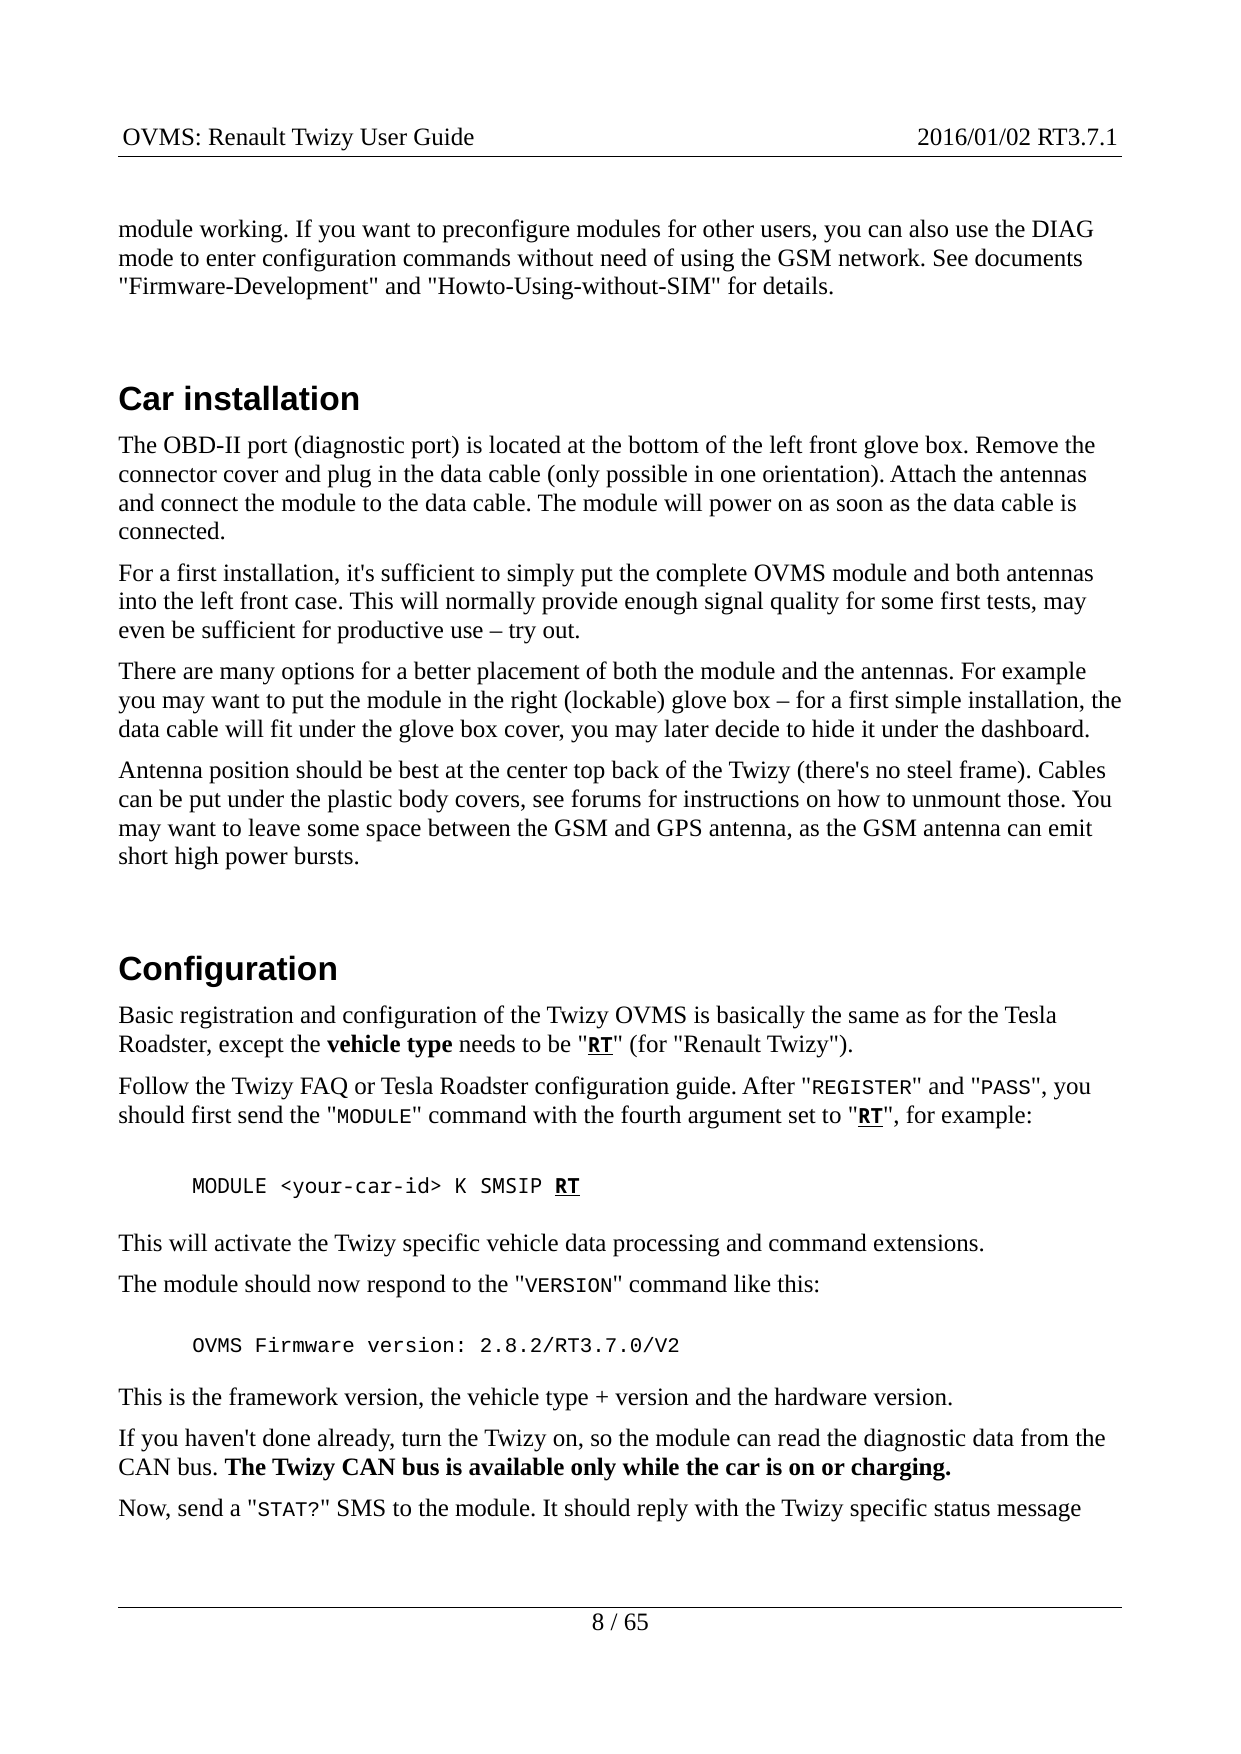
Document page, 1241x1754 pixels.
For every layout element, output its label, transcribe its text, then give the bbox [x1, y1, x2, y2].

text This will activate the Twizy specific vehicle data processing and command extensions. [118, 1228, 1122, 1256]
text If you haven't done already, turn the Twizy on, so the module can read the diagnostic data from the CAN bus. The Twizy CAN bus is available only while the car is on or charging. [118, 1423, 1122, 1481]
text Follow the Twizy FAQ or Tesla Roadster configuration guide. After "REGISTER" and "PASS", you should first send the "MODULE" command with the fourth argument set to "RT", for example: [118, 1071, 1122, 1130]
text This is the framework version, the vehicle type + version and the hardware version. [118, 1382, 1122, 1411]
subtitle Car installation [118, 379, 1122, 418]
text For a first installation, it's sufficient to simply put the complete OVMS module and both antennas into the left front case. This will normally provide enough signal quality for some first tests, may even be sufficient for productive use – try out. [118, 558, 1122, 644]
text MODULE <your-car-id> K SMSIP RT [192, 1171, 1122, 1199]
text Basic registration and configuration of the Twizy OVMS is basically the same as for the Tesla Roadster, except the vehicle type needs to be "RT" (for "Renault Twizy"). [118, 1000, 1122, 1058]
text Antenna position should be best at the center top back of the Twizy (there's no steel frame). Cables can be put under the plastic body covers, see forums for instructions on how to unmount those. You may want to leave some space between the GSM and GPS antenna, as the GSM antenna can emit short high power bursts. [118, 755, 1122, 870]
text The module should now respond to the "VERSION" command like this: [118, 1269, 1122, 1298]
text There are many options for a better placement of both the module and the antennas. For example you may want to put the module in the right (lockable) glove box – for a first simple installation, the data cable will fit under the glove box cover, you may later decide to hide it under the dashboard. [118, 656, 1122, 743]
subtitle Configuration [118, 949, 1122, 987]
text module working. If you want to preconfigure modules for other users, you can also use the DIAG mode to enter configuration commands without need of using the GSM network. See documents "Firmware-Development" and "Howto-Using-without-SIM" for details. [118, 214, 1122, 300]
text The OBD-II port (diagnostic port) is located at the bottom of the left front glove box. Remove the connector cover and plug in the data cable (only possible in one orientation). Attach the antennas and connect the module to the data cable. The module will power on as soon as the data cable is connected. [118, 430, 1122, 545]
text OVMS Firmware version: 2.8.2/RT3.7.0/V2 [192, 1311, 1122, 1358]
text Now, send a "STAT?" SMS to the module. It should reply with the Twizy specific status message [118, 1493, 1122, 1523]
